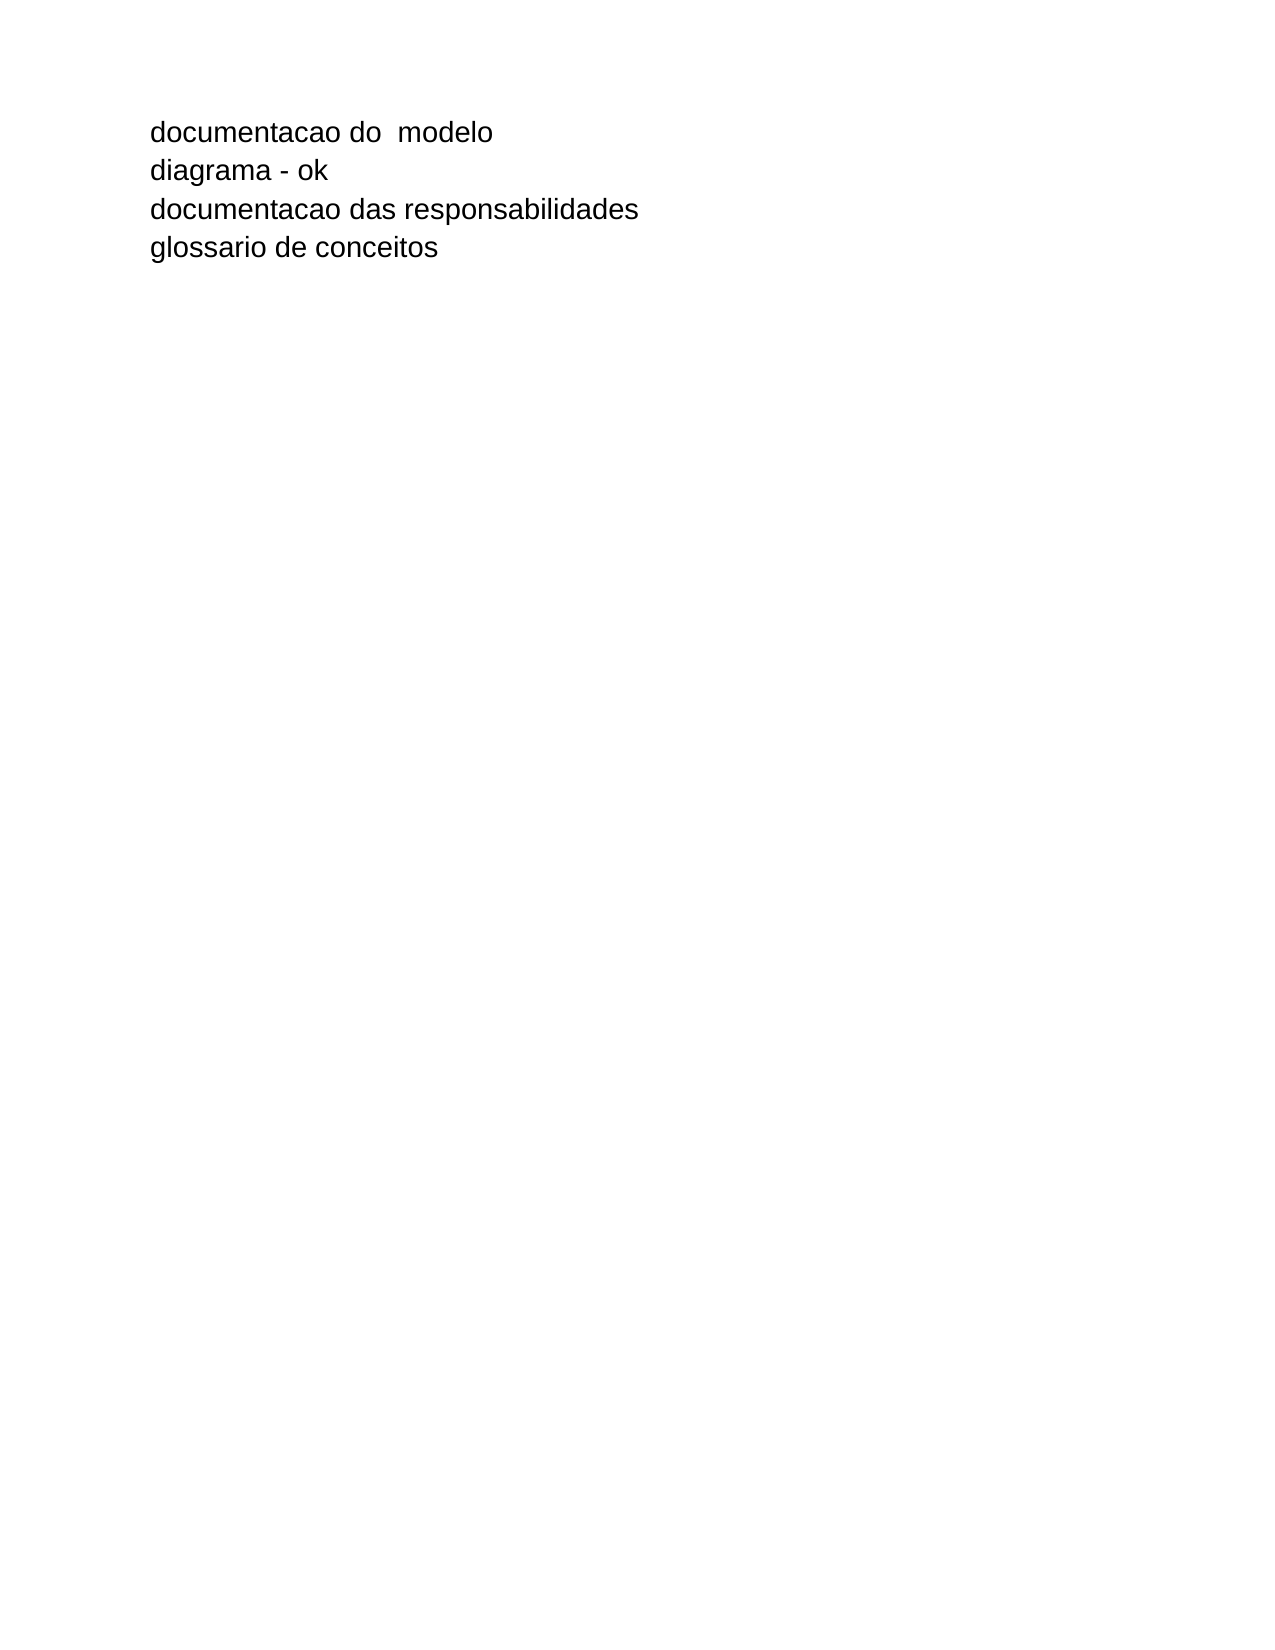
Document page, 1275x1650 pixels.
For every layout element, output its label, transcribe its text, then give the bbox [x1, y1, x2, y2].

text glossario de conceitos [150, 231, 1125, 264]
text documentacao das responsabilidades [150, 192, 1125, 226]
text documentacao do modelo [150, 115, 1125, 148]
text diagrama - ok [150, 153, 1125, 187]
